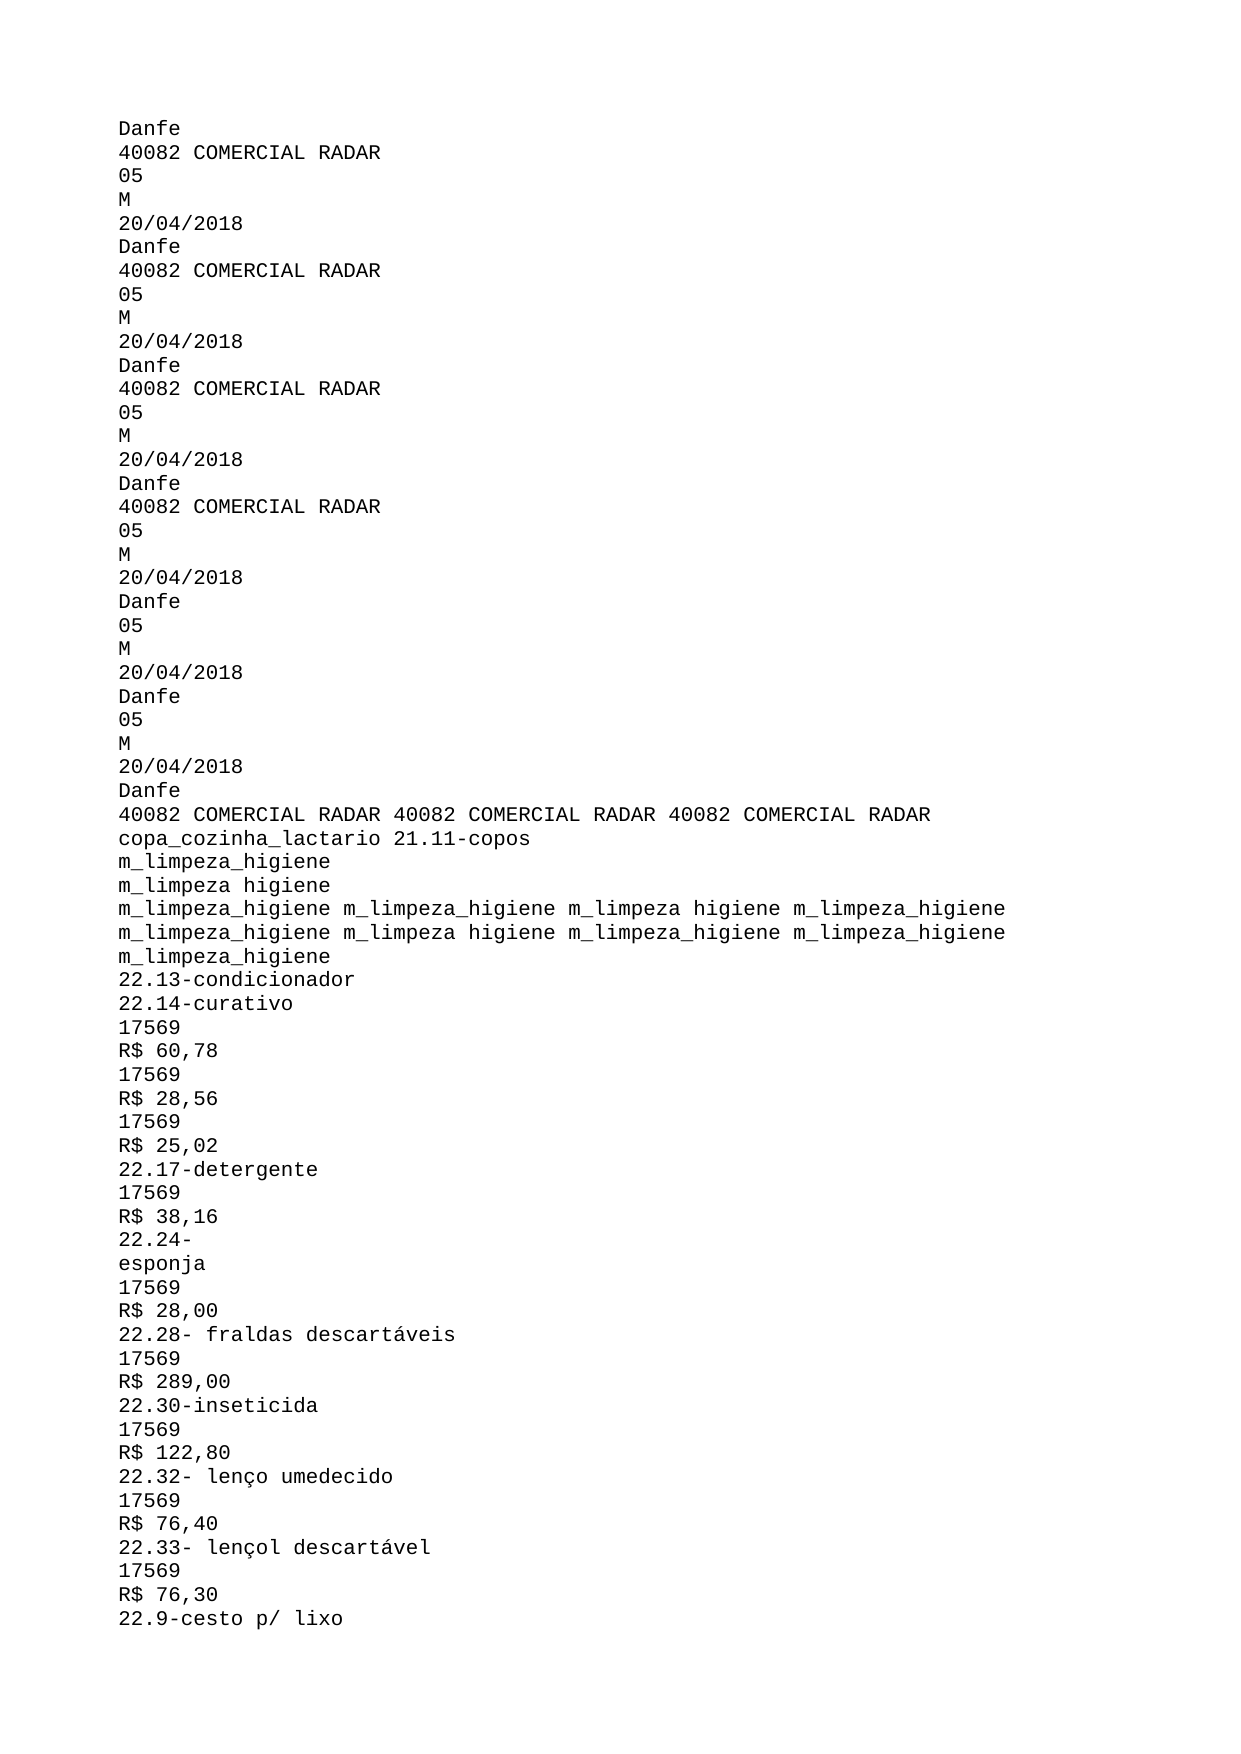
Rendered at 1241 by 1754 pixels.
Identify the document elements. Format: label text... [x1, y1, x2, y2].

text R$ 60,78 [118, 1040, 1122, 1064]
text 05 [118, 520, 1122, 544]
text 17569 [118, 1277, 1122, 1300]
text 20/04/2018 [118, 213, 1122, 236]
text 05 [118, 709, 1122, 733]
text 22.28- fraldas descartáveis [118, 1324, 1122, 1348]
text M [118, 426, 1122, 449]
text 17569 [118, 1017, 1122, 1040]
text R$ 76,40 [118, 1513, 1122, 1537]
text 20/04/2018 [118, 331, 1122, 354]
text 40082 COMERCIAL RADAR [118, 142, 1122, 165]
text 05 [118, 402, 1122, 426]
text 22.32- lenço umedecido [118, 1466, 1122, 1489]
text R$ 25,02 [118, 1135, 1122, 1158]
text Danfe [118, 686, 1122, 709]
text 17569 [118, 1419, 1122, 1442]
text R$ 122,80 [118, 1442, 1122, 1466]
text M [118, 189, 1122, 213]
text Danfe [118, 354, 1122, 378]
text 40082 COMERCIAL RADAR [118, 496, 1122, 520]
text Danfe [118, 591, 1122, 615]
text 22.14-curativo [118, 993, 1122, 1017]
text R$ 289,00 [118, 1371, 1122, 1395]
text 22.33- lençol descartável [118, 1537, 1122, 1561]
text 40082 COMERCIAL RADAR [118, 378, 1122, 402]
text esponja [118, 1253, 1122, 1277]
text R$ 76,30 [118, 1584, 1122, 1608]
text Danfe [118, 780, 1122, 804]
text R$ 28,56 [118, 1088, 1122, 1111]
text M [118, 544, 1122, 567]
text 40082 COMERCIAL RADAR 40082 COMERCIAL RADAR 40082 COMERCIAL RADAR [118, 804, 1122, 827]
text 22.24- [118, 1229, 1122, 1253]
text 05 [118, 284, 1122, 307]
text 05 [118, 615, 1122, 638]
text M [118, 733, 1122, 757]
text 20/04/2018 [118, 757, 1122, 780]
text m_limpeza_higiene [118, 851, 1122, 875]
text 20/04/2018 [118, 449, 1122, 473]
text 22.30-inseticida [118, 1395, 1122, 1419]
text m_limpeza higiene [118, 875, 1122, 898]
text Danfe [118, 236, 1122, 260]
text 17569 [118, 1561, 1122, 1584]
text m_limpeza_higiene m_limpeza_higiene m_limpeza higiene m_limpeza_higiene m_limpeza_higiene m_limpeza higiene m_limpeza_higiene m_limpeza_higiene m_limpeza_higiene [118, 898, 1122, 969]
text R$ 28,00 [118, 1300, 1122, 1324]
text 20/04/2018 [118, 662, 1122, 686]
text 22.9-cesto p/ lixo [118, 1608, 1122, 1631]
text 17569 [118, 1064, 1122, 1088]
text copa_cozinha_lactario 21.11-copos [118, 827, 1122, 851]
text 05 [118, 165, 1122, 189]
text R$ 38,16 [118, 1206, 1122, 1229]
text Danfe [118, 118, 1122, 142]
text 22.13-condicionador [118, 969, 1122, 993]
text 17569 [118, 1348, 1122, 1371]
text 17569 [118, 1182, 1122, 1206]
text 22.17-detergente [118, 1158, 1122, 1182]
text 20/04/2018 [118, 567, 1122, 591]
text 40082 COMERCIAL RADAR [118, 260, 1122, 284]
text M [118, 638, 1122, 662]
text M [118, 307, 1122, 331]
text 17569 [118, 1489, 1122, 1513]
text 17569 [118, 1111, 1122, 1135]
text Danfe [118, 473, 1122, 496]
